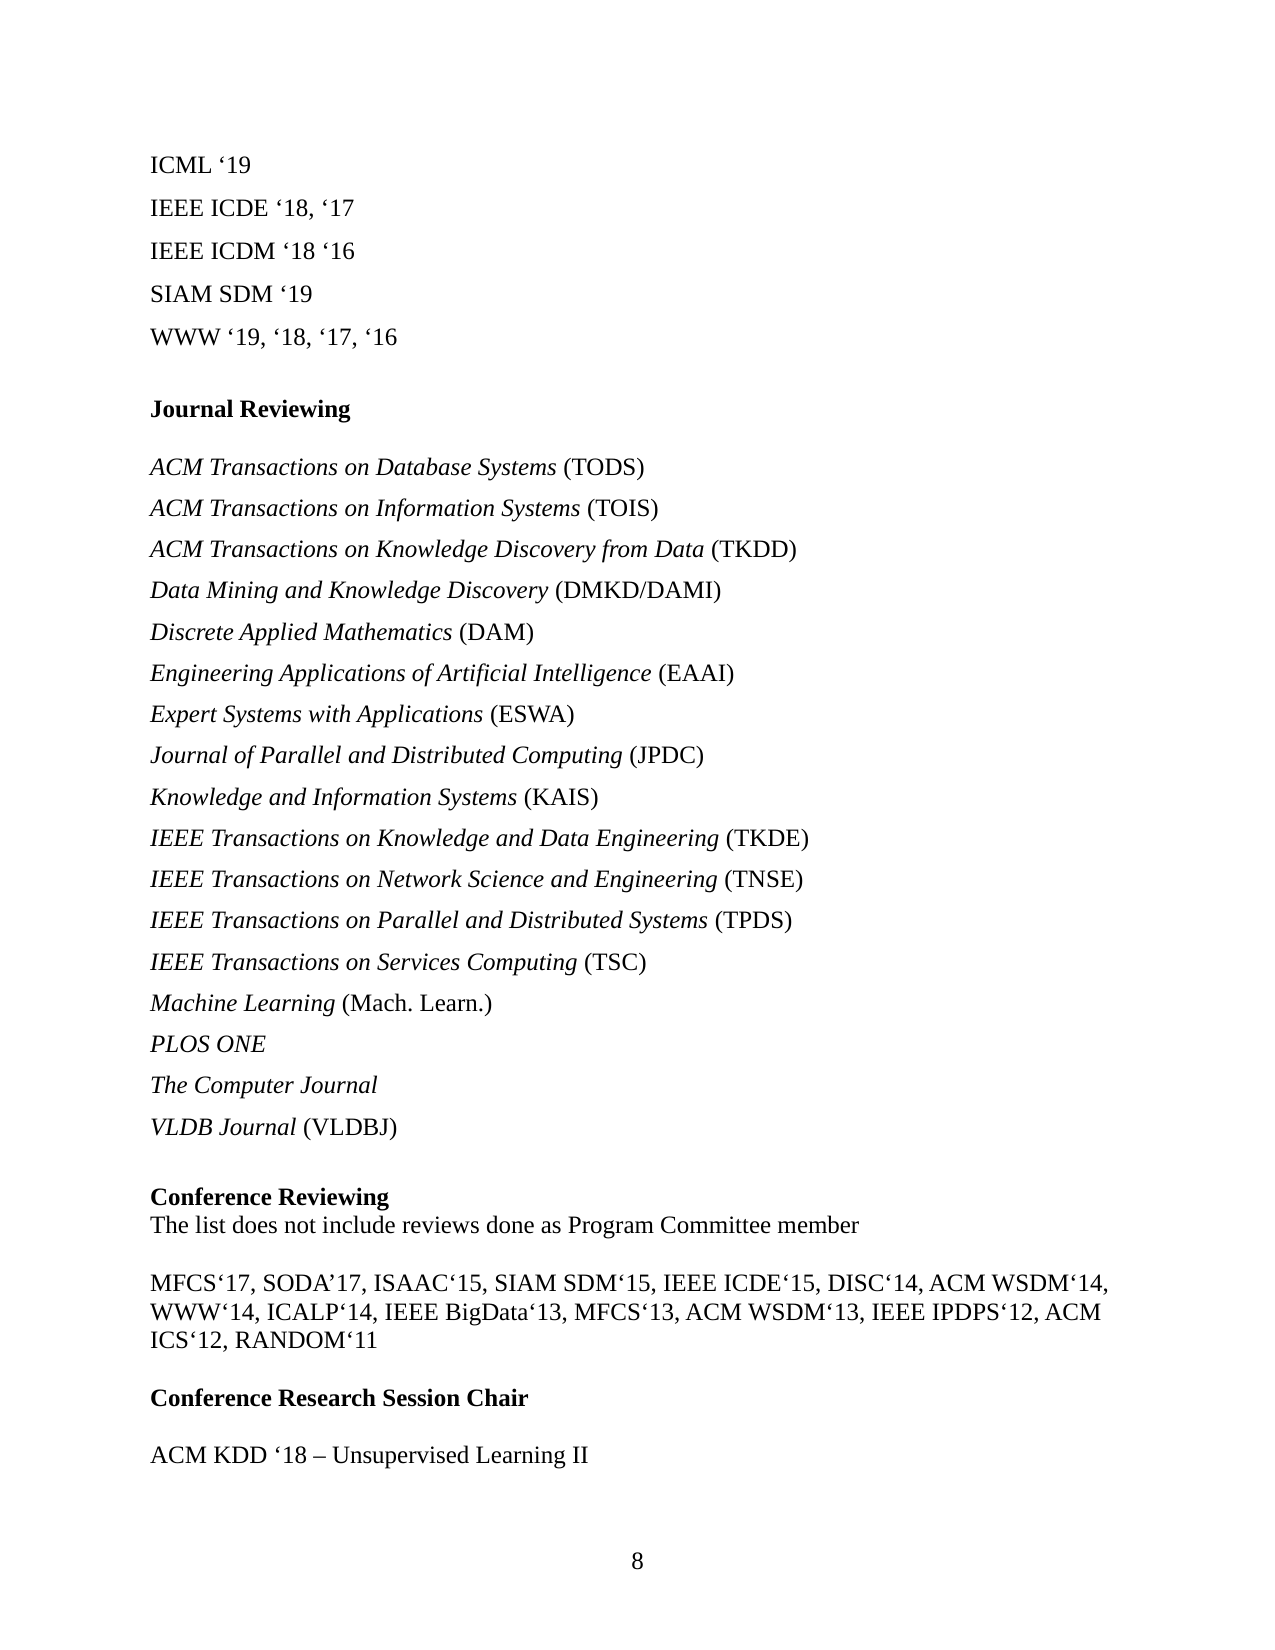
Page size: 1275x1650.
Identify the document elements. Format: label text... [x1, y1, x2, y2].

text WWW ‘19, ‘18, ‘17, ‘16 [150, 322, 1125, 351]
text IEEE Transactions on Services Computing (TSC) [150, 947, 1125, 976]
text Journal of Parallel and Distributed Computing (JPDC) [150, 741, 1125, 769]
text Data Mining and Knowledge Discovery (DMKD/DAMI) [150, 576, 1125, 604]
text ACM Transactions on Information Systems (TOIS) [150, 493, 1125, 522]
text VLDB Journal (VLDBJ) [150, 1112, 1125, 1141]
text Discrete Applied Mathematics (DAM) [150, 617, 1125, 646]
text Knowledge and Information Systems (KAIS) [150, 782, 1125, 811]
text IEEE ICDM ‘18 ‘16 [150, 236, 1125, 265]
text Journal Reviewing [150, 394, 1125, 423]
text ACM KDD ‘18 – Unsupervised Learning II [150, 1441, 1125, 1469]
text Machine Learning (Mach. Learn.) [150, 988, 1125, 1017]
text Expert Systems with Applications (ESWA) [150, 699, 1125, 728]
text IEEE Transactions on Parallel and Distributed Systems (TPDS) [150, 906, 1125, 934]
text IEEE Transactions on Knowledge and Data Engineering (TKDE) [150, 823, 1125, 852]
text MFCS‘17, SODA’17, ISAAC‘15, SIAM SDM‘15, IEEE ICDE‘15, DISC‘14, ACM WSDM‘14, WWW‘14, ICALP‘14, IEEE BigData‘13, MFCS‘13, ACM WSDM‘13, IEEE IPDPS‘12, ACM ICS‘12, RANDOM‘11 [150, 1268, 1125, 1354]
text Engineering Applications of Artificial Intelligence (EAAI) [150, 658, 1125, 687]
text Conference Reviewing [150, 1182, 1125, 1211]
text SIAM SDM ‘19 [150, 279, 1125, 308]
text Conference Research Session Chair [150, 1383, 1125, 1412]
text The Computer Journal [150, 1071, 1125, 1099]
text PLOS ONE [150, 1029, 1125, 1058]
text ACM Transactions on Database Systems (TODS) [150, 452, 1125, 481]
text IEEE Transactions on Network Science and Engineering (TNSE) [150, 864, 1125, 893]
text ACM Transactions on Knowledge Discovery from Data (TKDD) [150, 534, 1125, 563]
text IEEE ICDE ‘18, ‘17 [150, 193, 1125, 222]
text ICML ‘19 [150, 150, 1125, 179]
text The list does not include reviews done as Program Committee member [150, 1211, 1125, 1239]
